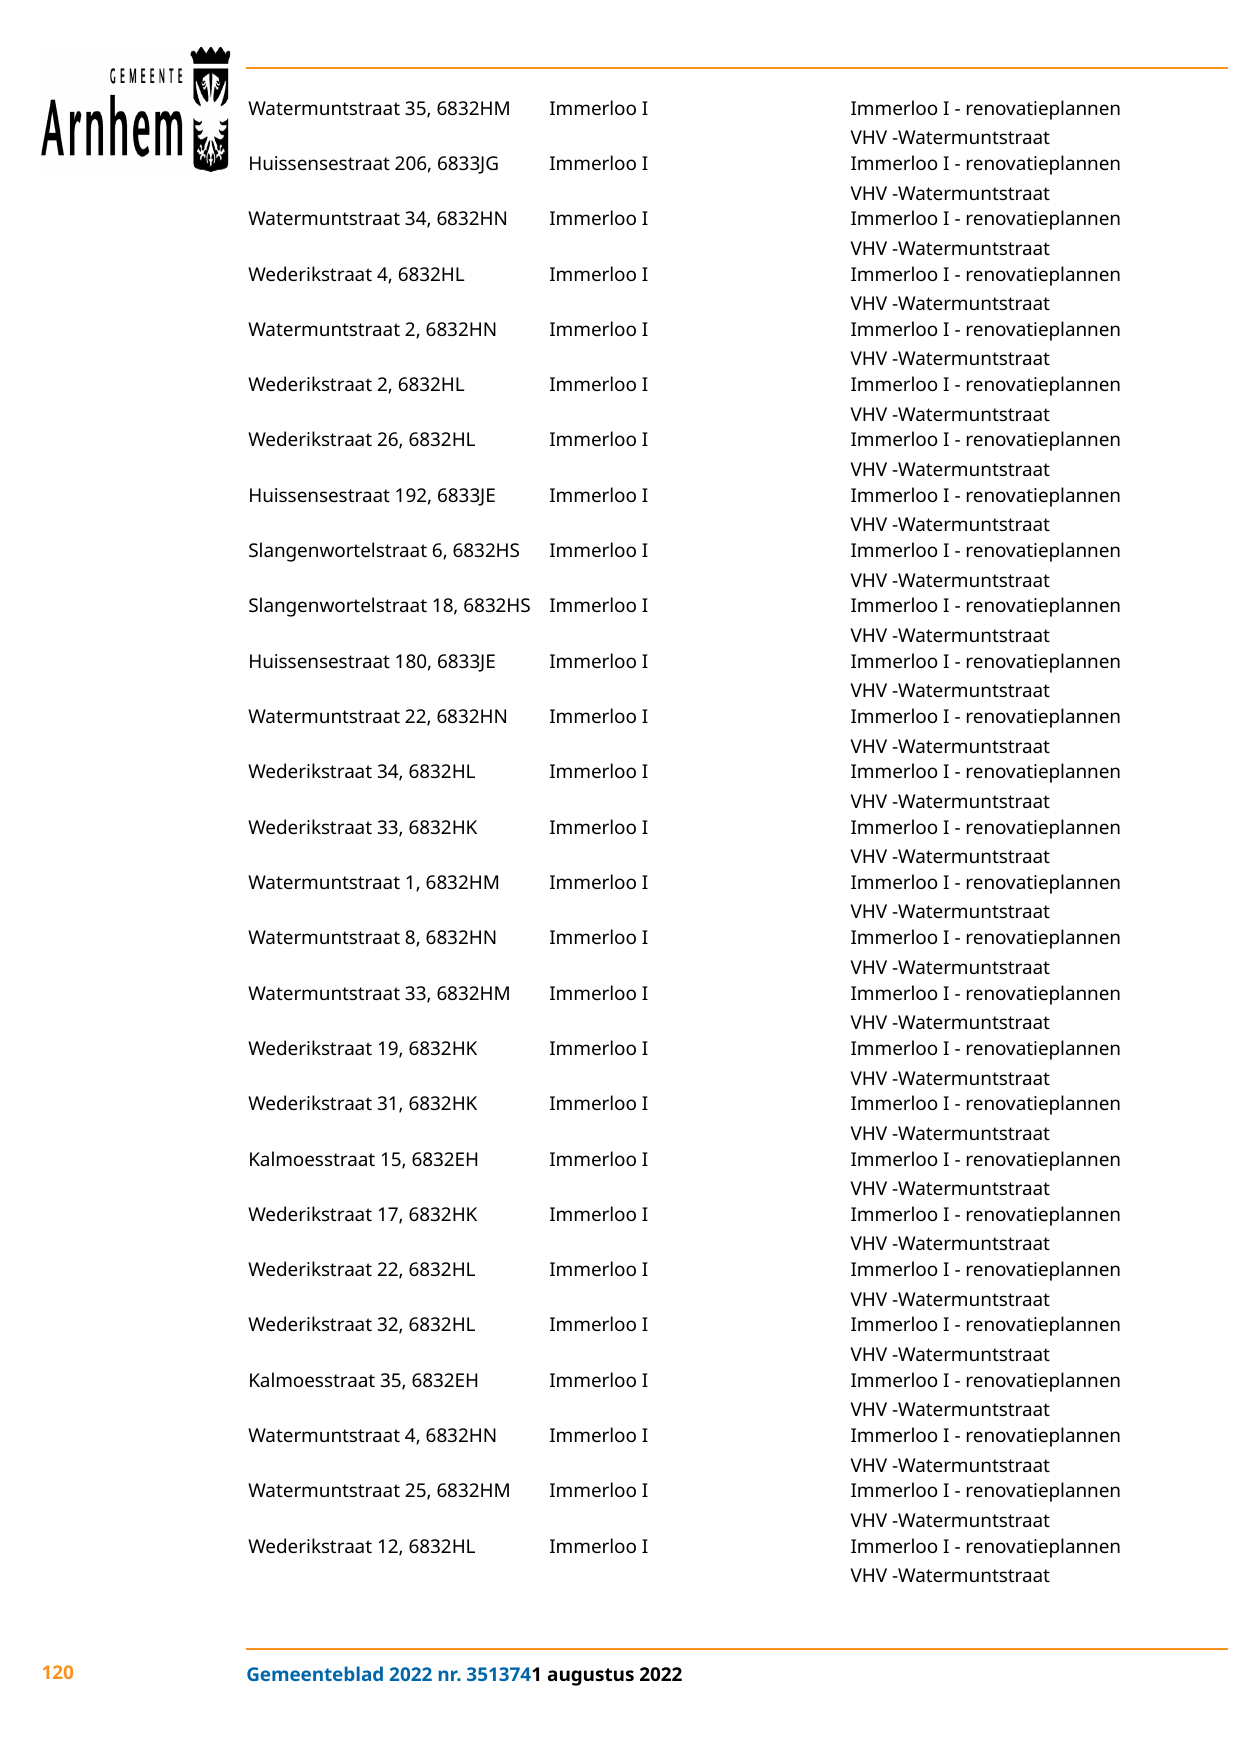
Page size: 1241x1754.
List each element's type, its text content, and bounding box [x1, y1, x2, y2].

table_cell Immerloo I [549, 1312, 850, 1367]
picture [41, 47, 231, 172]
table_cell Watermuntstraat 8, 6832HN [248, 925, 549, 980]
table_cell Huissensestraat 206, 6833JG [248, 150, 549, 205]
table_cell Immerloo I [549, 1422, 850, 1478]
table_cell Wederikstraat 12, 6832HL [248, 1533, 549, 1588]
table_cell Immerloo I - renovatieplannen VHV -Watermuntstraat [850, 1146, 1152, 1201]
table_cell Watermuntstraat 34, 6832HN [248, 205, 549, 261]
table_cell Immerloo I - renovatieplannen VHV -Watermuntstraat [850, 814, 1152, 869]
table_cell Immerloo I - renovatieplannen VHV -Watermuntstraat [850, 1312, 1152, 1367]
table_cell Immerloo I - renovatieplannen VHV -Watermuntstraat [850, 537, 1152, 593]
table_cell Immerloo I - renovatieplannen VHV -Watermuntstraat [850, 925, 1152, 980]
table_cell Immerloo I - renovatieplannen VHV -Watermuntstraat [850, 759, 1152, 814]
table_cell Kalmoesstraat 15, 6832EH [248, 1146, 549, 1201]
table_cell Huissensestraat 192, 6833JE [248, 482, 549, 537]
table_cell Watermuntstraat 4, 6832HN [248, 1422, 549, 1478]
table_cell Immerloo I - renovatieplannen VHV -Watermuntstraat [850, 1090, 1152, 1146]
table_cell Immerloo I [549, 1201, 850, 1256]
table_cell Wederikstraat 4, 6832HL [248, 261, 549, 316]
table_cell Immerloo I [549, 869, 850, 924]
table_cell Immerloo I [549, 205, 850, 261]
table_cell Immerloo I - renovatieplannen VHV -Watermuntstraat [850, 261, 1152, 316]
table_cell Immerloo I - renovatieplannen VHV -Watermuntstraat [850, 371, 1152, 427]
table_cell Immerloo I [549, 925, 850, 980]
table_cell Immerloo I - renovatieplannen VHV -Watermuntstraat [850, 593, 1152, 648]
table_cell Immerloo I [549, 1146, 850, 1201]
table_cell Immerloo I - renovatieplannen VHV -Watermuntstraat [850, 427, 1152, 482]
table_cell Watermuntstraat 33, 6832HM [248, 980, 549, 1035]
table_cell Watermuntstraat 22, 6832HN [248, 703, 549, 758]
table_cell Immerloo I - renovatieplannen VHV -Watermuntstraat [850, 205, 1152, 261]
table_cell Immerloo I - renovatieplannen VHV -Watermuntstraat [850, 95, 1152, 150]
table_cell Kalmoesstraat 35, 6832EH [248, 1367, 549, 1422]
table_cell Watermuntstraat 35, 6832HM [248, 95, 549, 150]
table_cell Immerloo I [549, 1256, 850, 1312]
table_cell Immerloo I - renovatieplannen VHV -Watermuntstraat [850, 1367, 1152, 1422]
table_cell Immerloo I [549, 95, 850, 150]
table_cell Immerloo I - renovatieplannen VHV -Watermuntstraat [850, 869, 1152, 924]
table_cell Immerloo I [549, 1367, 850, 1422]
table_cell Wederikstraat 31, 6832HK [248, 1090, 549, 1146]
table_cell Immerloo I [549, 150, 850, 205]
table_cell Immerloo I [549, 648, 850, 703]
table_cell Immerloo I [549, 482, 850, 537]
table_cell Immerloo I [549, 814, 850, 869]
table_cell Immerloo I [549, 537, 850, 593]
table_cell Immerloo I - renovatieplannen VHV -Watermuntstraat [850, 1035, 1152, 1090]
table_cell Immerloo I - renovatieplannen VHV -Watermuntstraat [850, 482, 1152, 537]
table_cell Immerloo I [549, 1533, 850, 1588]
table_cell Immerloo I - renovatieplannen VHV -Watermuntstraat [850, 1256, 1152, 1312]
table_cell Wederikstraat 34, 6832HL [248, 759, 549, 814]
table_cell Immerloo I - renovatieplannen VHV -Watermuntstraat [850, 1201, 1152, 1256]
table_cell Wederikstraat 19, 6832HK [248, 1035, 549, 1090]
table_cell Immerloo I [549, 371, 850, 427]
table_cell Immerloo I [549, 427, 850, 482]
table_cell Immerloo I - renovatieplannen VHV -Watermuntstraat [850, 1533, 1152, 1588]
table_cell Wederikstraat 22, 6832HL [248, 1256, 549, 1312]
table_cell Watermuntstraat 25, 6832HM [248, 1478, 549, 1533]
table_cell Slangenwortelstraat 6, 6832HS [248, 537, 549, 593]
table_cell Immerloo I [549, 759, 850, 814]
table_cell Immerloo I - renovatieplannen VHV -Watermuntstraat [850, 1478, 1152, 1533]
table_cell Wederikstraat 2, 6832HL [248, 371, 549, 427]
table_cell Immerloo I [549, 1090, 850, 1146]
table_cell Watermuntstraat 2, 6832HN [248, 316, 549, 371]
table_cell Immerloo I - renovatieplannen VHV -Watermuntstraat [850, 703, 1152, 758]
table_cell Wederikstraat 26, 6832HL [248, 427, 549, 482]
table_cell Slangenwortelstraat 18, 6832HS [248, 593, 549, 648]
table_cell Immerloo I [549, 316, 850, 371]
table_cell Immerloo I [549, 593, 850, 648]
table_cell Immerloo I [549, 703, 850, 758]
table_cell Immerloo I - renovatieplannen VHV -Watermuntstraat [850, 316, 1152, 371]
table_cell Immerloo I [549, 1478, 850, 1533]
table_cell Huissensestraat 180, 6833JE [248, 648, 549, 703]
table_cell Immerloo I - renovatieplannen VHV -Watermuntstraat [850, 980, 1152, 1035]
table_cell Wederikstraat 32, 6832HL [248, 1312, 549, 1367]
table_cell Immerloo I [549, 261, 850, 316]
table_cell Wederikstraat 33, 6832HK [248, 814, 549, 869]
table_cell Immerloo I [549, 980, 850, 1035]
table_cell Wederikstraat 17, 6832HK [248, 1201, 549, 1256]
table_cell Immerloo I - renovatieplannen VHV -Watermuntstraat [850, 648, 1152, 703]
table_cell Immerloo I - renovatieplannen VHV -Watermuntstraat [850, 1422, 1152, 1478]
table_cell Watermuntstraat 1, 6832HM [248, 869, 549, 924]
table_cell Immerloo I [549, 1035, 850, 1090]
table_cell Immerloo I - renovatieplannen VHV -Watermuntstraat [850, 150, 1152, 205]
